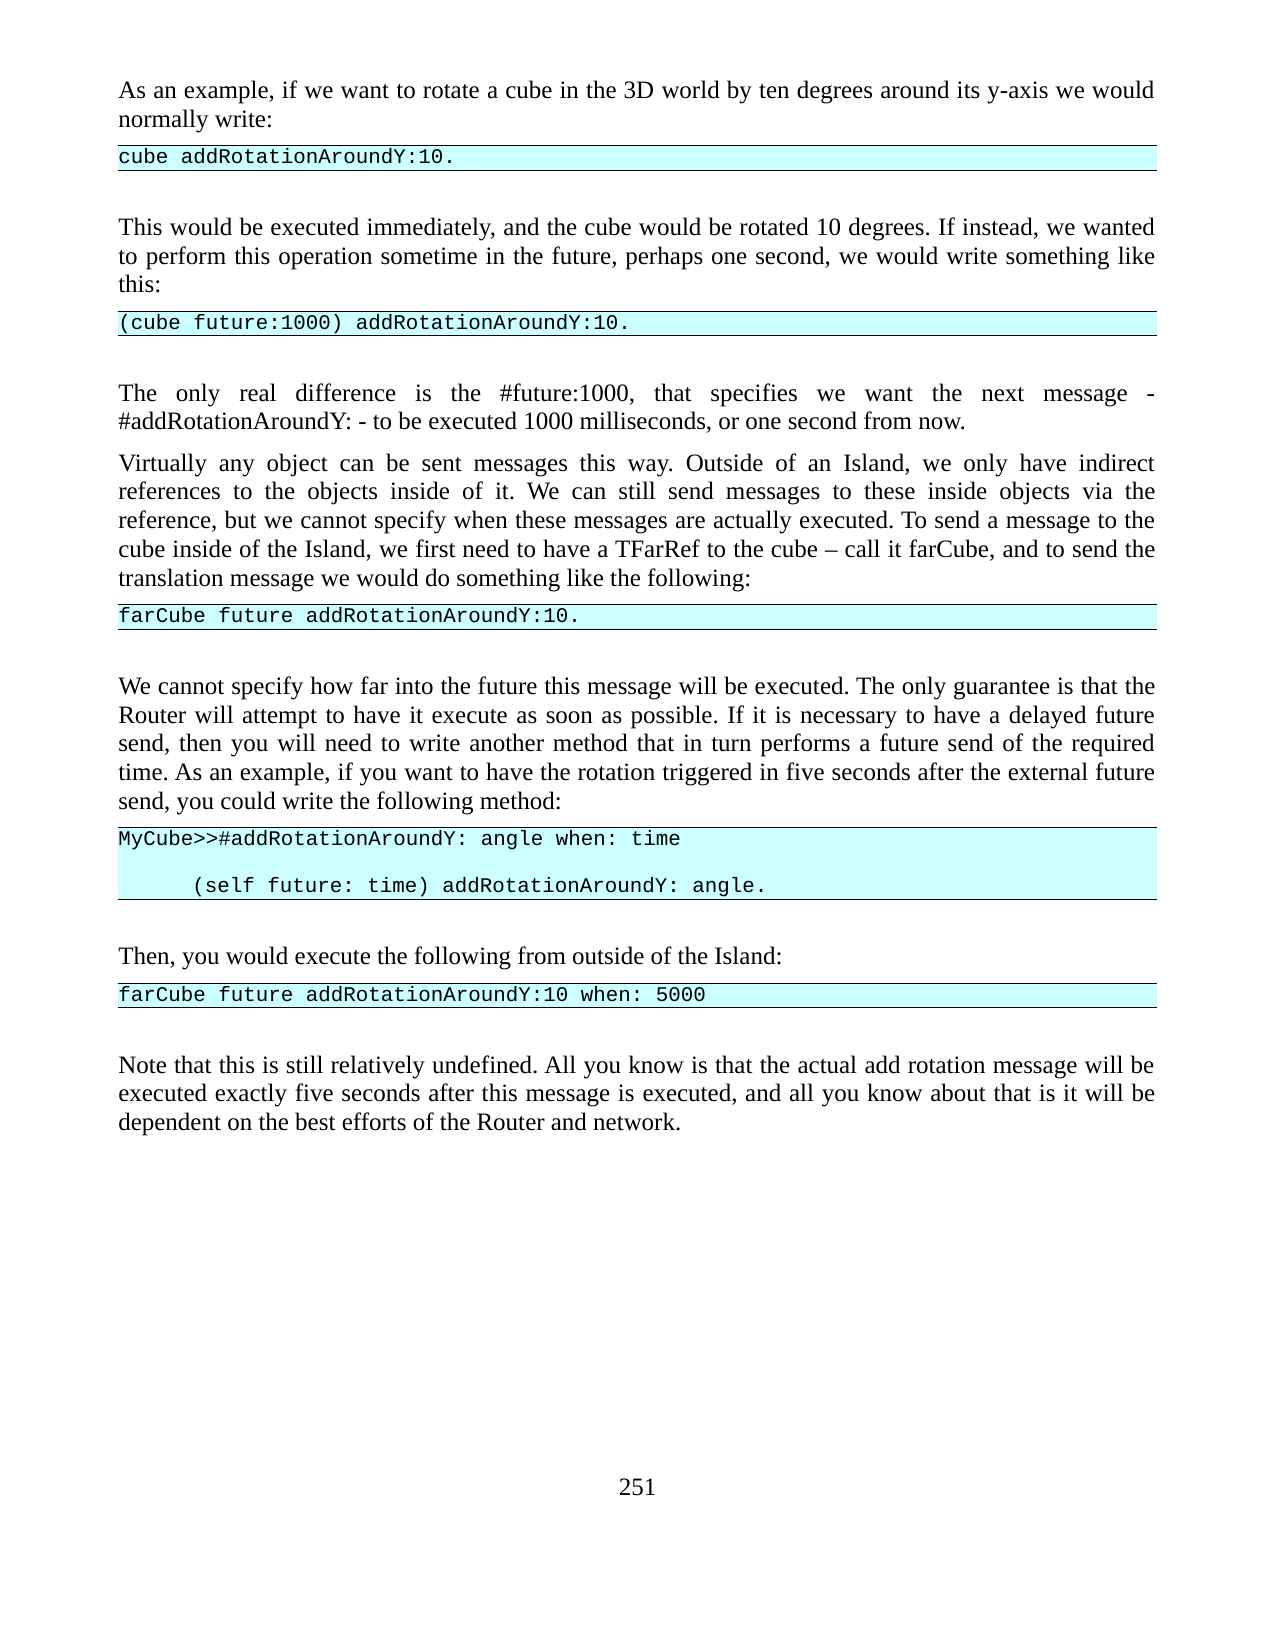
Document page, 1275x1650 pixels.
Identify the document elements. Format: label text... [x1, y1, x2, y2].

text cube addRotationAroundY:10. [118, 146, 1157, 170]
text (self future: time) addRotationAroundY: angle. [118, 874, 1157, 899]
text Note that this is still relatively undefined. All you know is that the actual add rotation message will be executed exactly five seconds after this message is executed, and all you know about that is it will be dependent on the best efforts of the Router and network. [118, 1050, 1157, 1136]
text farCube future addRotationAroundY:10 when: 5000 [118, 984, 1157, 1007]
text (cube future:1000) addRotationAroundY:10. [118, 312, 1157, 335]
text MyCube>>#addRotationAroundY: angle when: time [118, 828, 1157, 852]
text Virtually any object can be sent messages this way. Outside of an Island, we only have indirect references to the objects inside of it. We can still send messages to these inside objects via the reference, but we cannot specify when these messages are actually executed. To send a message to the cube inside of the Island, we first need to have a TFarRef to the cube – call it farCube, and to send the translation message we would do something like the following: [118, 448, 1157, 591]
text farCube future addRotationAroundY:10. [118, 605, 1157, 629]
text This would be executed immediately, and the cube would be rotated 10 degrees. If instead, we wanted to perform this operation sometime in the future, perhaps one second, we would write something like this: [118, 212, 1157, 298]
text The only real difference is the #future:1000, that specifies we want the next message - #addRotationAroundY: - to be executed 1000 milliseconds, or one second from now. [118, 378, 1157, 435]
text We cannot specify how far into the future this message will be executed. The only guarantee is that the Router will attempt to have it execute as soon as possible. If it is necessary to have a delayed future send, then you will need to write another method that in turn performs a future send of the required time. As an example, if you want to have the rotation triggered in five seconds after the external future send, you could write the following method: [118, 671, 1157, 815]
text As an example, if we want to rotate a cube in the 3D world by ten degrees around its y-axis we would normally write: [118, 75, 1157, 132]
text Then, you would execute the following from outside of the Island: [118, 941, 1157, 970]
